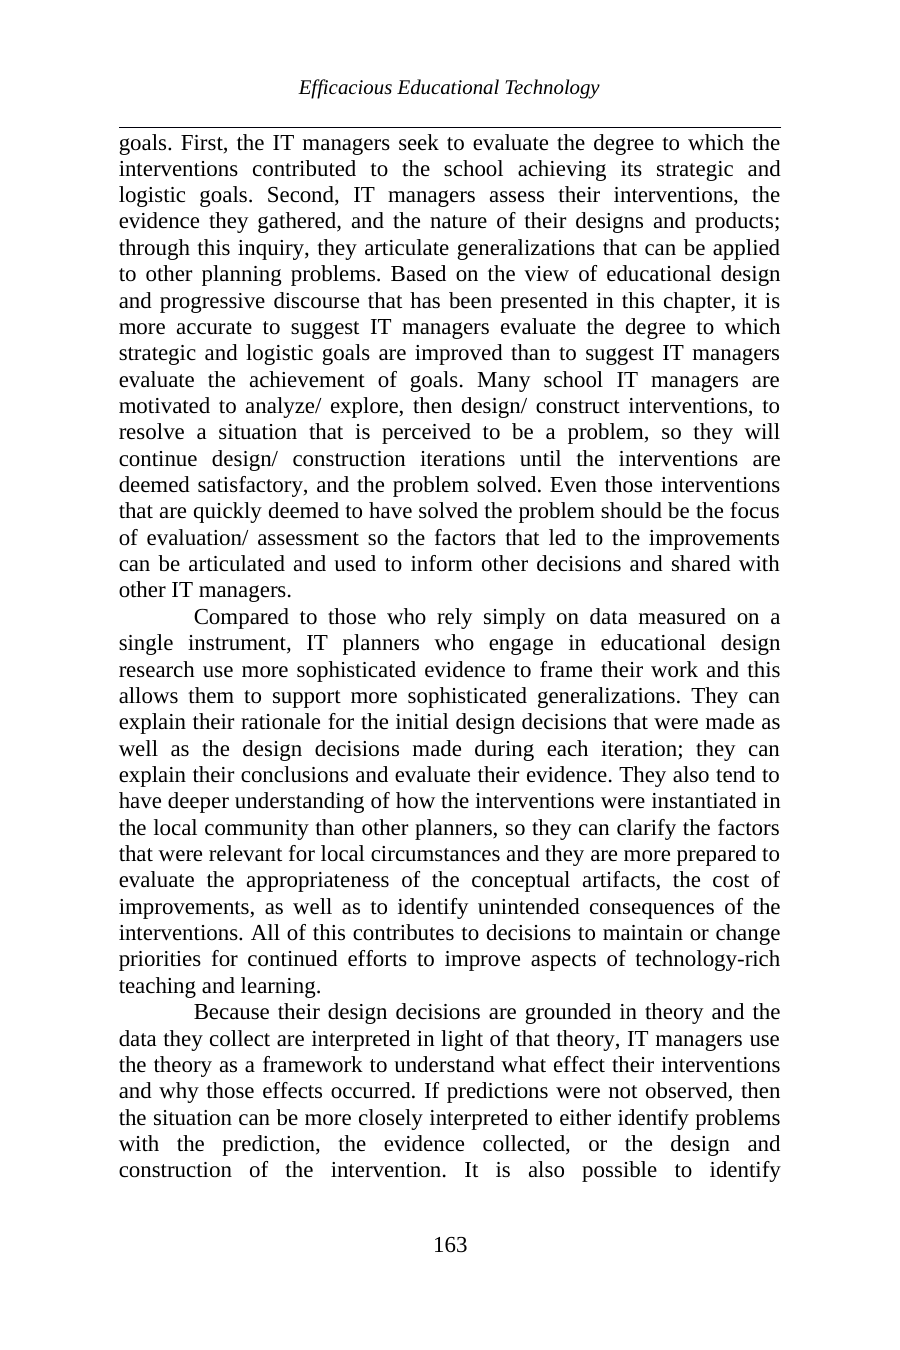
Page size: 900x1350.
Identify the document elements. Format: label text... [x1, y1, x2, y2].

text Because their design decisions are grounded in theory and the data they collect are interpreted in light of that theory, IT managers use the theory as a framework to understand what effect their interventions and why those effects occurred. If predictions were not observed, then the situation can be more closely interpreted to either identify problems with the prediction, the evidence collected, or the design and construction of the intervention. It is also possible to identify [118, 998, 781, 1183]
text goals. First, the IT managers seek to evaluate the degree to which the interventions contributed to the school achieving its strategic and logistic goals. Second, IT managers assess their interventions, the evidence they gathered, and the nature of their designs and products; through this inquiry, they articulate generalizations that can be applied to other planning problems. Based on the view of educational design and progressive discourse that has been presented in this chapter, it is more accurate to suggest IT managers evaluate the degree to which strategic and logistic goals are improved than to suggest IT managers evaluate the achievement of goals. Many school IT managers are motivated to analyze/ explore, then design/ construct interventions, to resolve a situation that is perceived to be a problem, so they will continue design/ construction iterations until the interventions are deemed satisfactory, and the problem solved. Even those interventions that are quickly deemed to have solved the problem should be the focus of evaluation/ assessment so the factors that led to the improvements can be articulated and used to inform other decisions and shared with other IT managers. [118, 128, 781, 603]
text Compared to those who rely simply on data measured on a single instrument, IT planners who engage in educational design research use more sophisticated evidence to frame their work and this allows them to support more sophisticated generalizations. They can explain their rationale for the initial design decisions that were made as well as the design decisions made during each iteration; they can explain their conclusions and evaluate their evidence. They also tend to have deeper understanding of how the interventions were instantiated in the local community than other planners, so they can clarify the factors that were relevant for local circumstances and they are more prepared to evaluate the appropriateness of the conceptual artifacts, the cost of improvements, as well as to identify unintended consequences of the interventions. All of this contributes to decisions to maintain or change priorities for continued efforts to improve aspects of technology-rich teaching and learning. [118, 603, 781, 998]
